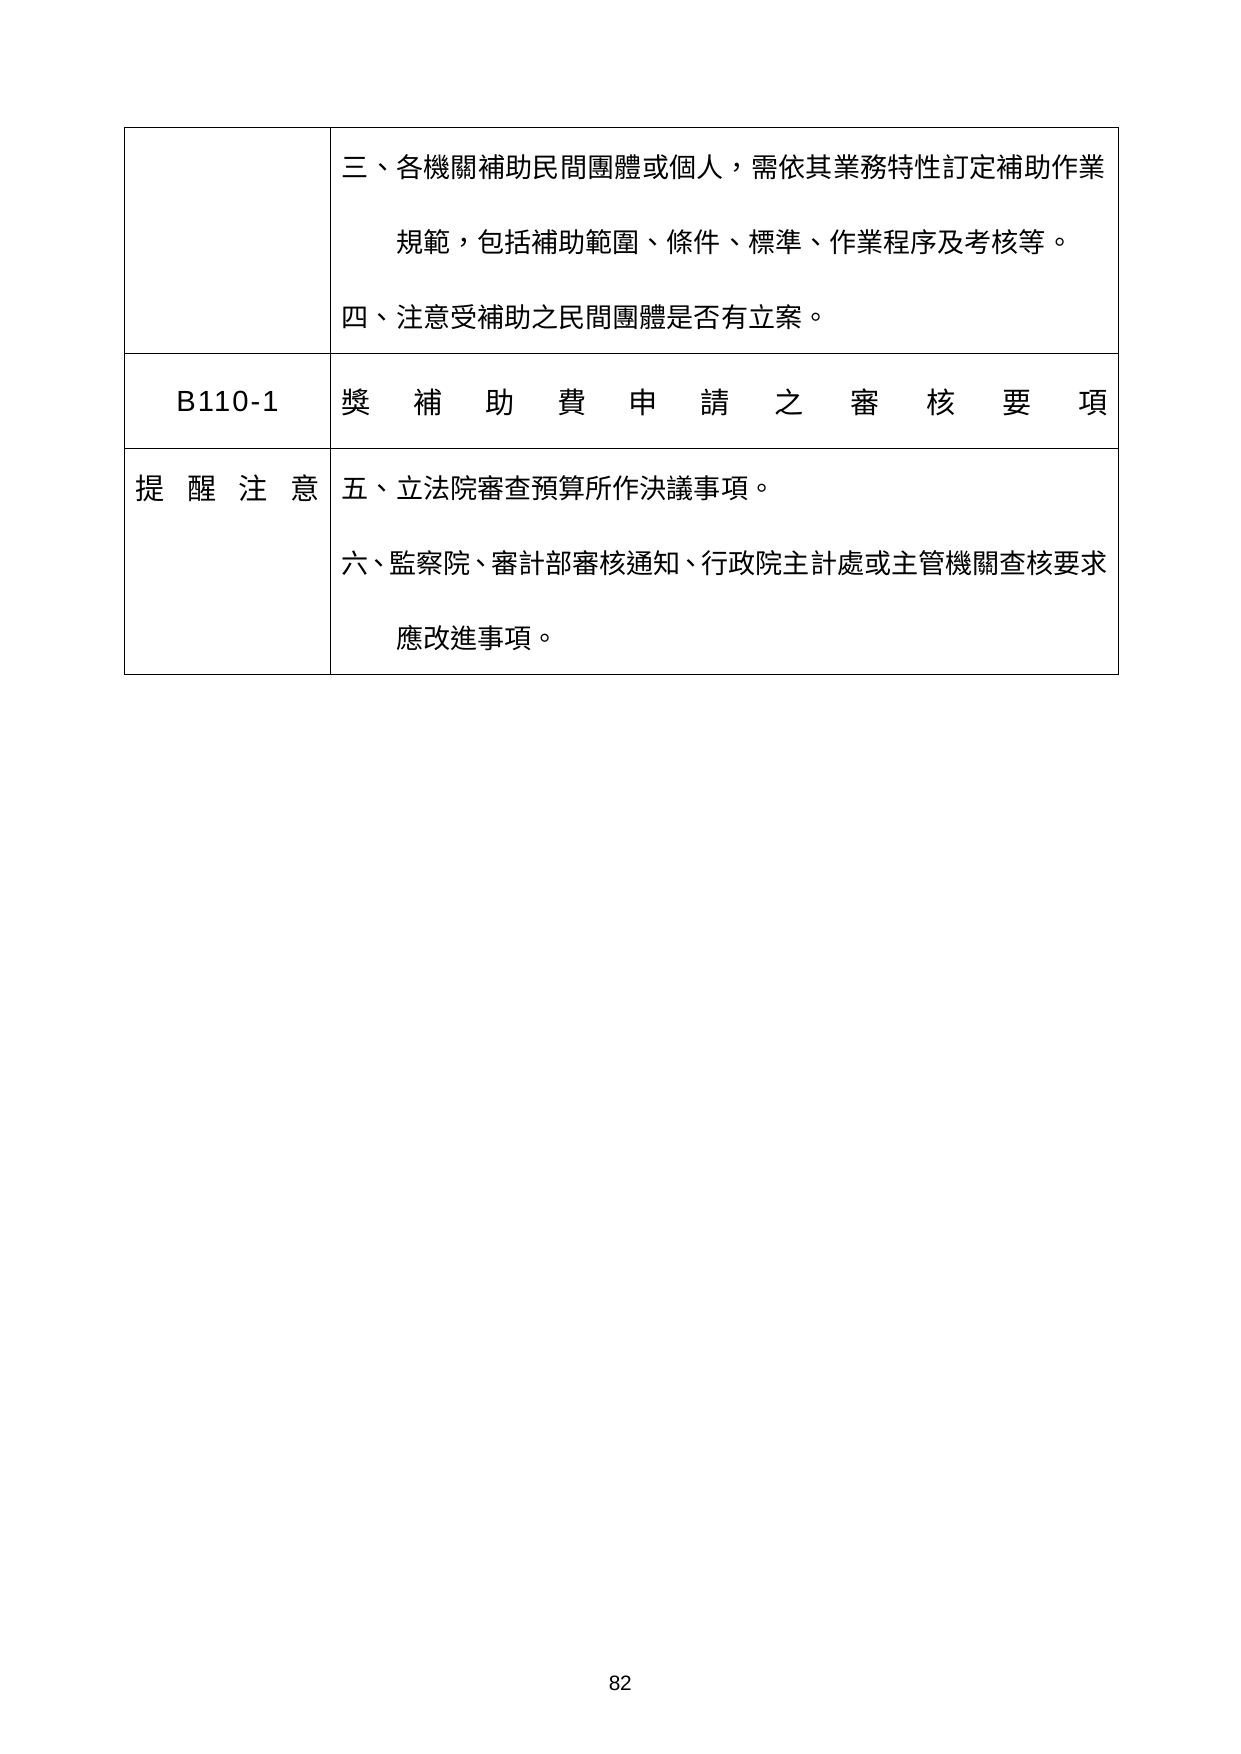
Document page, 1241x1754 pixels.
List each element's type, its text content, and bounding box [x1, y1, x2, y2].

table_cell 五、立法院審查預算所作決議事項。 六、監察院、審計部審核通知、行政院主計處或主管機關查核要求應改進事項。 [331, 449, 1118, 674]
table_cell 提醒注意 [125, 449, 330, 674]
table_cell 三、各機關補助民間團體或個人，需依其業務特性訂定補助作業規範，包括補助範圍、條件、標準、作業程序及考核等。 四、注意受補助之民間團體是否有立案。 [331, 128, 1118, 353]
table_cell 獎補助費申請之審核要項 [331, 354, 1118, 448]
table_cell B110-1 [125, 354, 330, 448]
table_cell [125, 128, 330, 353]
